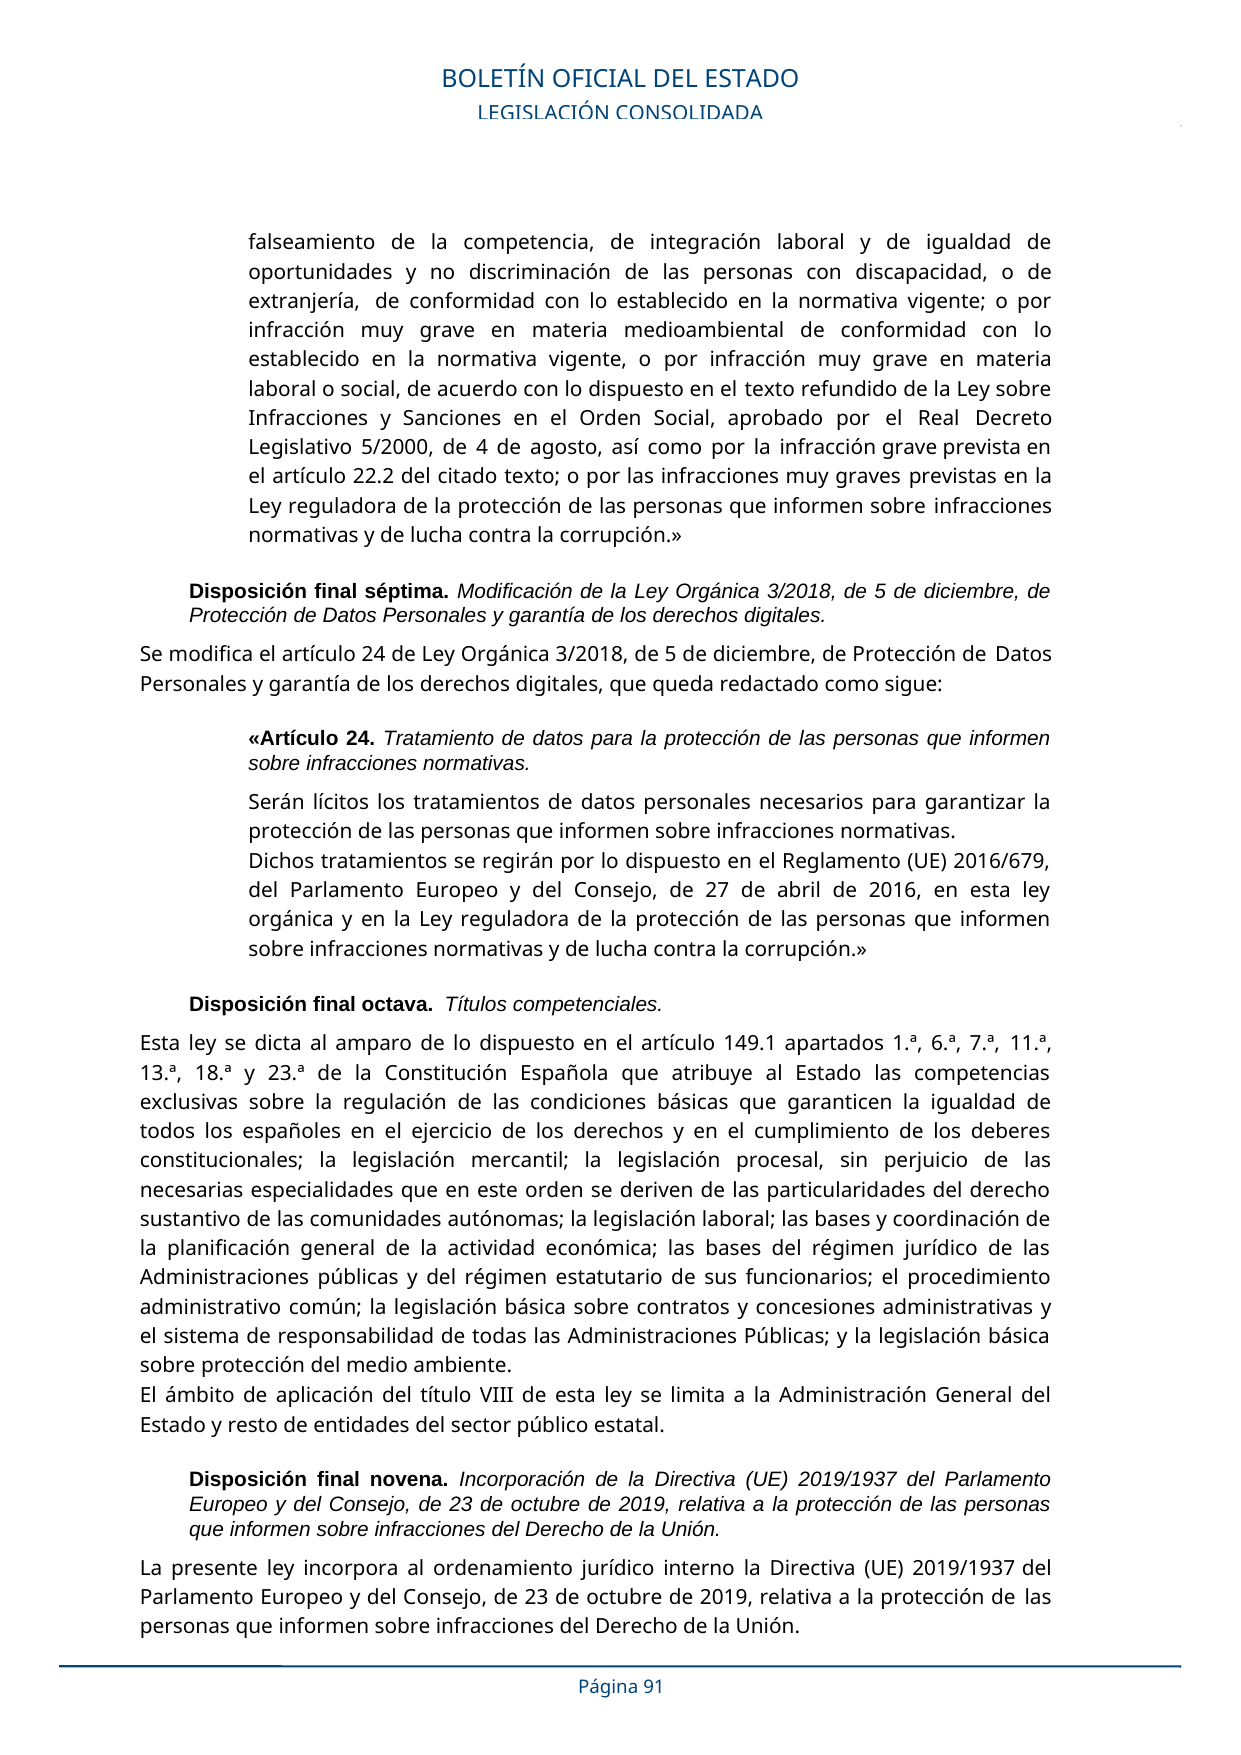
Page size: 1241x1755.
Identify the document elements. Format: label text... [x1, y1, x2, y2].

text Disposición final octava. Títulos competenciales. [189, 991, 1184, 1015]
text La presente ley incorpora al ordenamiento jurídico interno la Directiva (UE) 2019/1937 del Parlamento Europeo y del Consejo, de 23 de octubre de 2019, relativa a la protección de las personas que informen sobre infracciones del Derecho de la Unión. [139, 1553, 1051, 1640]
text «Artículo 24. Tratamiento de datos para la protección de las personas que informen sobre infracciones normativas. [248, 726, 1052, 775]
text falseamiento de la competencia, de integración laboral y de igualdad de oportunidades y no discriminación de las personas con discapacidad, o de extranjería, de conformidad con lo establecido en la normativa vigente; o por infracción muy grave en materia medioambiental de conformidad con lo establecido en la normativa vigente, o por infracción muy grave en materia laboral o social, de acuerdo con lo dispuesto en el texto refundido de la Ley sobre Infracciones y Sanciones en el Orden Social, aprobado por el Real Decreto Legislativo 5/2000, de 4 de agosto, así como por la infracción grave prevista en el artículo 22.2 del citado texto; o por las infracciones muy graves previstas en la Ley reguladora de la protección de las personas que informen sobre infracciones normativas y de lucha contra la corrupción.» [248, 227, 1052, 549]
text Disposición final séptima. Modificación de la Ley Orgánica 3/2018, de 5 de diciembre, de Protección de Datos Personales y garantía de los derechos digitales. [189, 578, 1052, 627]
text Serán lícitos los tratamientos de datos personales necesarios para garantizar la protección de las personas que informen sobre infracciones normativas. [248, 787, 1052, 845]
text Disposición final novena. Incorporación de la Directiva (UE) 2019/1937 del Parlamento Europeo y del Consejo, de 23 de octubre de 2019, relativa a la protección de las personas que informen sobre infracciones del Derecho de la Unión. [189, 1467, 1052, 1540]
text El ámbito de aplicación del título VIII de esta ley se limita a la Administración General del Estado y resto de entidades del sector público estatal. [139, 1381, 1052, 1438]
text Se modifica el artículo 24 de Ley Orgánica 3/2018, de 5 de diciembre, de Protección de Datos Personales y garantía de los derechos digitales, que queda redactado como sigue: [139, 639, 1052, 697]
text Dichos tratamientos se regirán por lo dispuesto en el Reglamento (UE) 2016/679, del Parlamento Europeo y del Consejo, de 27 de abril de 2016, en esta ley orgánica y en la Ley reguladora de la protección de las personas que informen sobre infracciones normativas y de lucha contra la corrupción.» [248, 846, 1052, 962]
text Esta ley se dicta al amparo de lo dispuesto en el artículo 149.1 apartados 1.ª, 6.ª, 7.ª, 11.ª, 13.ª, 18.ª y 23.ª de la Constitución Española que atribuye al Estado las competencias exclusivas sobre la regulación de las condiciones básicas que garanticen la igualdad de todos los españoles en el ejercicio de los derechos y en el cumplimiento de los deberes constitucionales; la legislación mercantil; la legislación procesal, sin perjuicio de las necesarias especialidades que en este orden se deriven de las particularidades del derecho sustantivo de las comunidades autónomas; la legislación laboral; las bases y coordinación de la planificación general de la actividad económica; las bases del régimen jurídico de las Administraciones públicas y del régimen estatutario de sus funcionarios; el procedimiento administrativo común; la legislación básica sobre contratos y concesiones administrativas y el sistema de responsabilidad de todas las Administraciones Públicas; y la legislación básica sobre protección del medio ambiente. [139, 1028, 1052, 1379]
